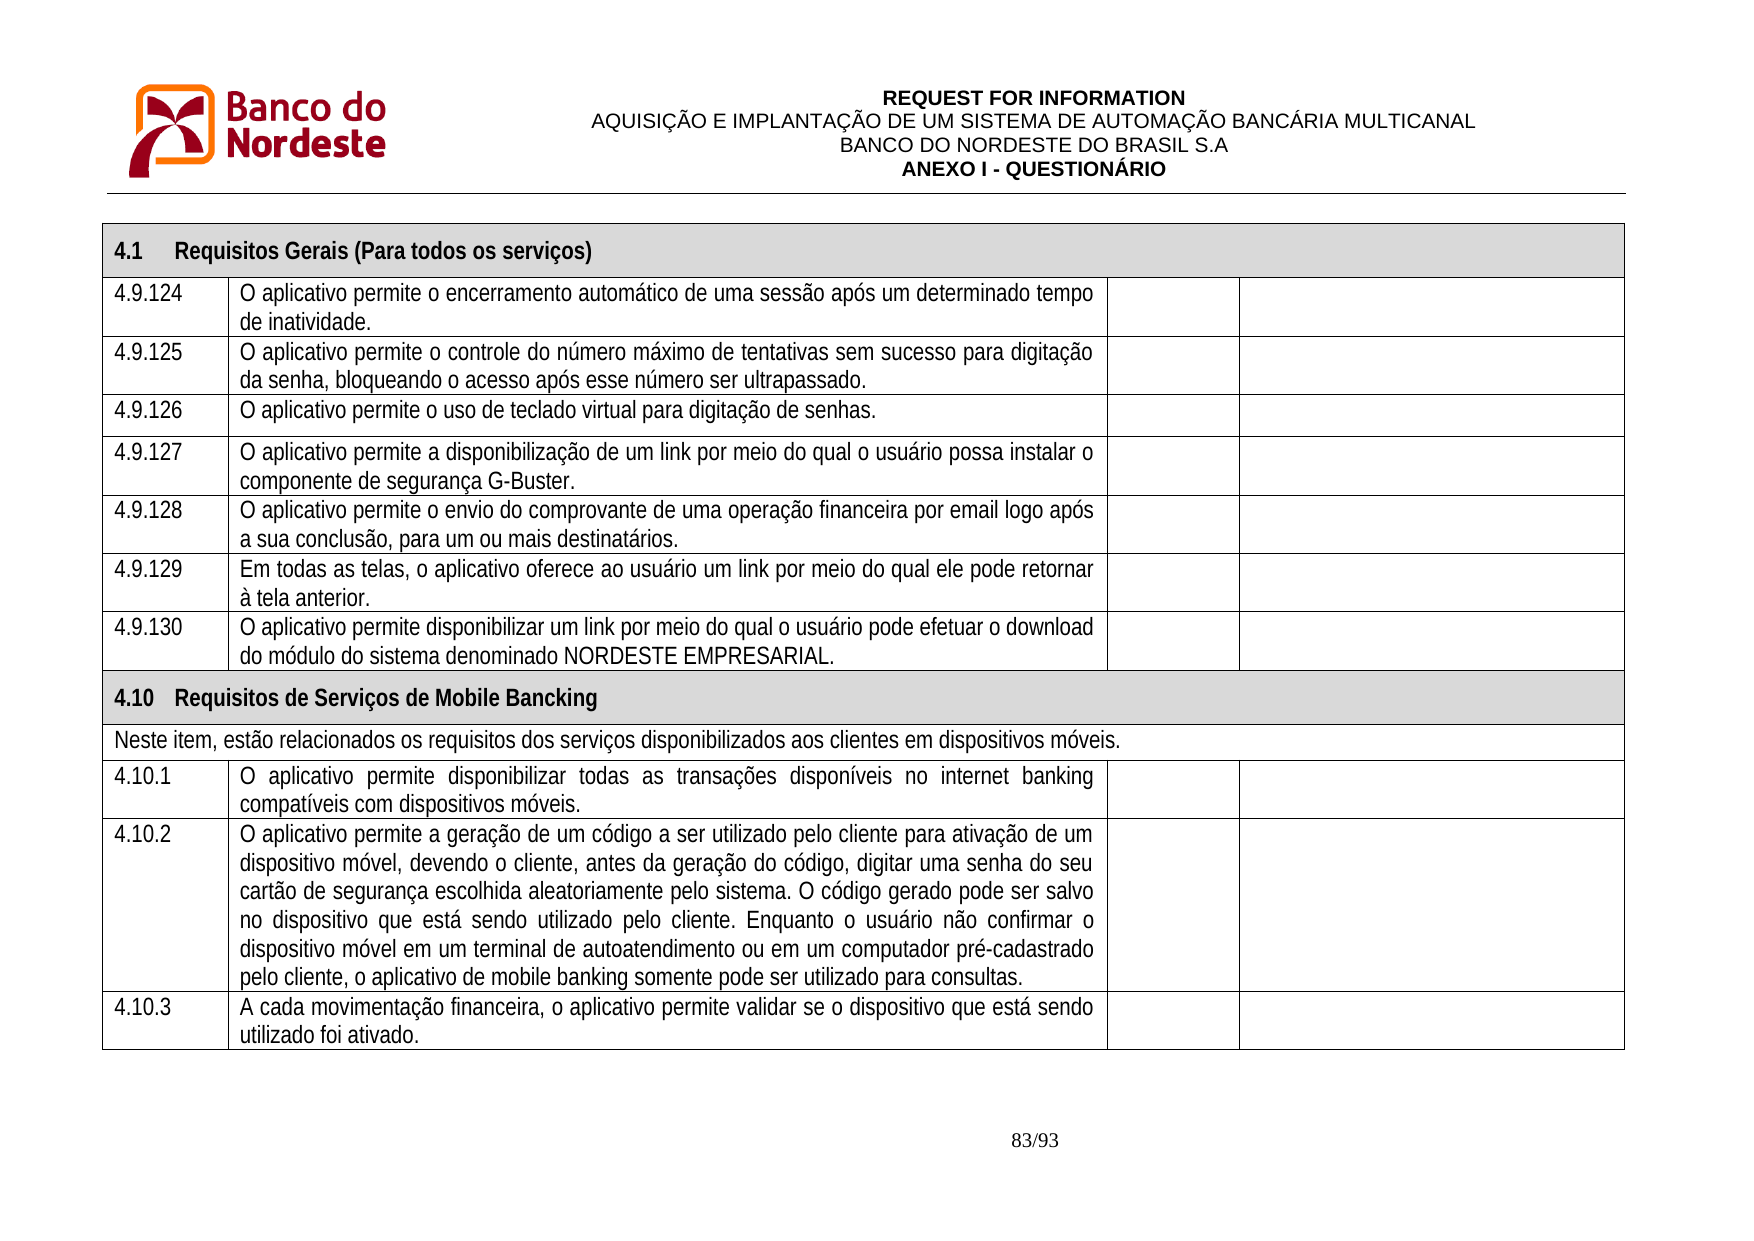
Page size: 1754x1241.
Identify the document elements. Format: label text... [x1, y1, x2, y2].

table_cell [103, 819, 228, 991]
table_cell [103, 496, 228, 553]
table_cell [1240, 992, 1624, 1049]
table_cell O aplicativo permite disponibilizar um link por meio do qual o usuário pode efetuar o download do módulo do sistema denominado NORDESTE EMPRESARIAL. [229, 612, 1107, 669]
table_cell O aplicativo permite o envio do comprovante de uma operação financeira por email logo após a sua conclusão, para um ou mais destinatários. [229, 496, 1107, 553]
table_cell [1240, 337, 1624, 394]
table_cell O aplicativo permite disponibilizar todas as transações disponíveis no internet banking compatíveis com dispositivos móveis. [229, 761, 1107, 818]
table_cell [103, 612, 228, 669]
table_cell O aplicativo permite o uso de teclado virtual para digitação de senhas. [229, 395, 1107, 436]
table_cell [1240, 554, 1624, 611]
table_cell [1240, 496, 1624, 553]
table_cell [1108, 761, 1239, 818]
table_cell [1240, 761, 1624, 818]
table_cell [1108, 554, 1239, 611]
table_cell O aplicativo permite o controle do número máximo de tentativas sem sucesso para digitação da senha, bloqueando o acesso após esse número ser ultrapassado. [229, 337, 1107, 394]
table_cell [1108, 819, 1239, 991]
table_cell [103, 437, 228, 494]
table_cell [1108, 612, 1239, 669]
table_cell O aplicativo permite o encerramento automático de uma sessão após um determinado tempo de inatividade. [229, 278, 1107, 336]
table_header Requisitos Gerais (Para todos os serviços) [103, 224, 1624, 277]
table_cell [103, 395, 228, 436]
table_cell [1108, 278, 1239, 336]
table_cell [103, 992, 228, 1049]
table_cell [103, 278, 228, 336]
table_cell Requisitos de Serviços de Mobile Bancking [103, 671, 1624, 724]
table_cell [103, 337, 228, 394]
table_cell [1240, 278, 1624, 336]
table_cell [103, 761, 228, 818]
table_cell [103, 554, 228, 611]
table_cell Neste item, estão relacionados os requisitos dos serviços disponibilizados aos clientes em dispositivos móveis. [103, 725, 1624, 759]
table_cell [1108, 437, 1239, 494]
table_cell O aplicativo permite a disponibilização de um link por meio do qual o usuário possa instalar o componente de segurança G-Buster. [229, 437, 1107, 494]
table_cell [1240, 395, 1624, 436]
table_cell A cada movimentação financeira, o aplicativo permite validar se o dispositivo que está sendo utilizado foi ativado. [229, 992, 1107, 1049]
table_cell [1108, 395, 1239, 436]
table_cell [1108, 337, 1239, 394]
table_cell O aplicativo permite a geração de um código a ser utilizado pelo cliente para ativação de um dispositivo móvel, devendo o cliente, antes da geração do código, digitar uma senha do seu cartão de segurança escolhida aleatoriamente pelo sistema. O código gerado pode ser salvo no dispositivo que está sendo utilizado pelo cliente. Enquanto o usuário não confirmar o dispositivo móvel em um terminal de autoatendimento ou em um computador pré-cadastrado pelo cliente, o aplicativo de mobile banking somente pode ser utilizado para consultas. [229, 819, 1107, 991]
table_cell Em todas as telas, o aplicativo oferece ao usuário um link por meio do qual ele pode retornar à tela anterior. [229, 554, 1107, 611]
table_cell [1240, 819, 1624, 991]
table_cell [1108, 992, 1239, 1049]
table_cell [1240, 437, 1624, 494]
table_cell [1108, 496, 1239, 553]
table_cell [1240, 612, 1624, 669]
